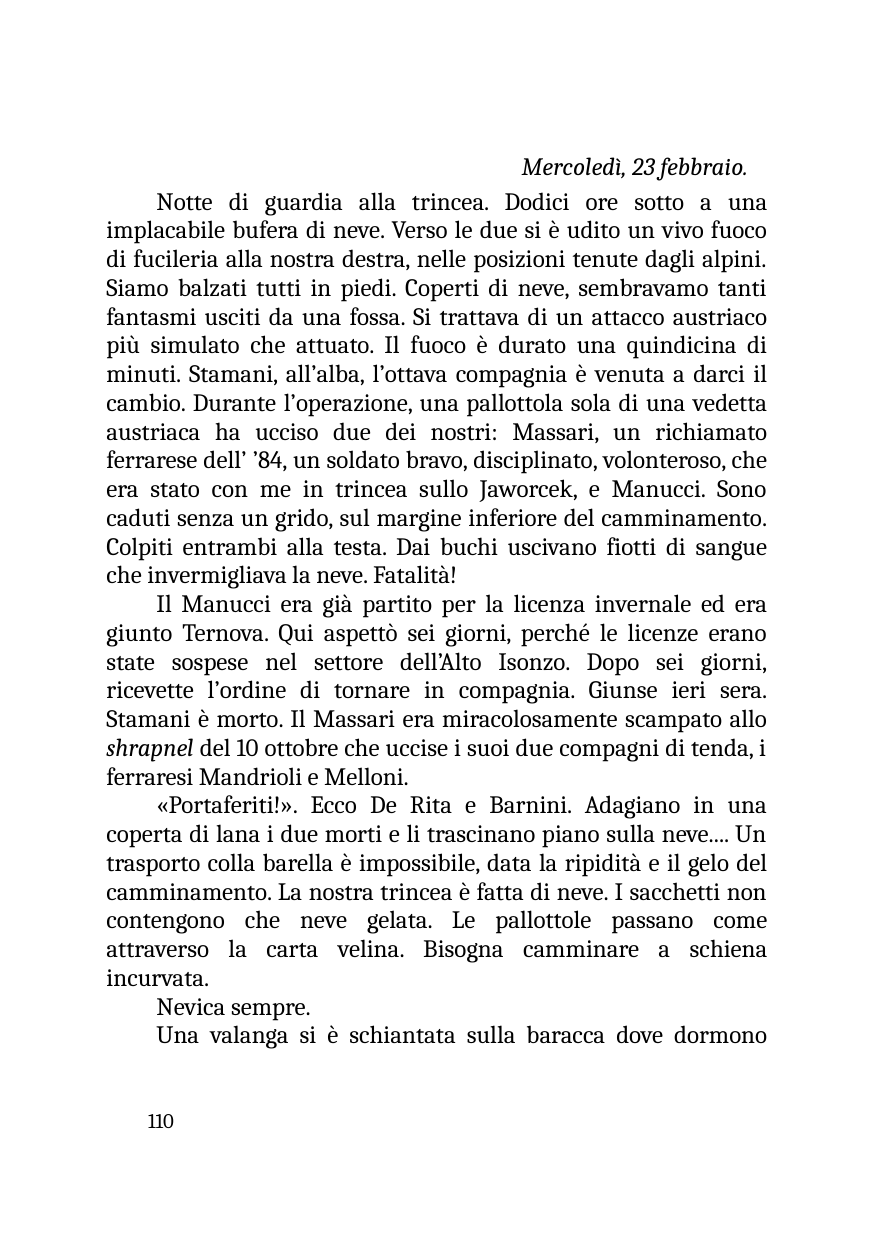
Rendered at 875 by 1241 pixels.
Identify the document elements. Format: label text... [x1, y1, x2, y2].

text Nevica sempre. [106, 992, 768, 1021]
text «Portaferiti!». Ecco De Rita e Barnini. Adagiano in una coperta di lana i due morti e li trascinano piano sulla neve.... Un trasporto colla barella è impossibile, data la ripidità e il gelo del camminamento. La nostra trincea è fatta di neve. I sacchetti non contengono che neve gelata. Le pallottole passano come attraverso la carta velina. Bisogna camminare a schiena incurvata. [106, 791, 768, 992]
text Mercoledì, 23 febbraio. [106, 153, 750, 181]
text Notte di guardia alla trincea. Dodici ore sotto a una implacabile bufera di neve. Verso le due si è udito un vivo fuoco di fucileria alla nostra destra, nelle posizioni tenute dagli alpini. Siamo balzati tutti in piedi. Coperti di neve, sembravamo tanti fantasmi usciti da una fossa. Si trattava di un attacco austriaco più simulato che attuato. Il fuoco è durato una quindicina di minuti. Stamani, all’alba, l’ottava compagnia è venuta a darci il cambio. Durante l’operazione, una pallottola sola di una vedetta austriaca ha ucciso due dei nostri: Massari, un richiamato ferrarese dell’ ’84, un soldato bravo, disciplinato, volonteroso, che era stato con me in trincea sullo Jaworcek, e Manucci. Sono caduti senza un grido, sul margine inferiore del camminamento. Colpiti entrambi alla testa. Dai buchi uscivano fiotti di sangue che invermigliava la neve. Fatalità! [106, 187, 768, 590]
text Il Manucci era già partito per la licenza invernale ed era giunto Ternova. Qui aspettò sei giorni, perché le licenze erano state sospese nel settore dell’Alto Isonzo. Dopo sei giorni, ricevette l’ordine di tornare in compagnia. Giunse ieri sera. Stamani è morto. Il Massari era miracolosamente scampato allo shrapnel del 10 ottobre che uccise i suoi due compagni di tenda, i ferraresi Mandrioli e Melloni. [106, 590, 768, 791]
text Una valanga si è schiantata sulla baracca dove dormono [106, 1021, 768, 1050]
